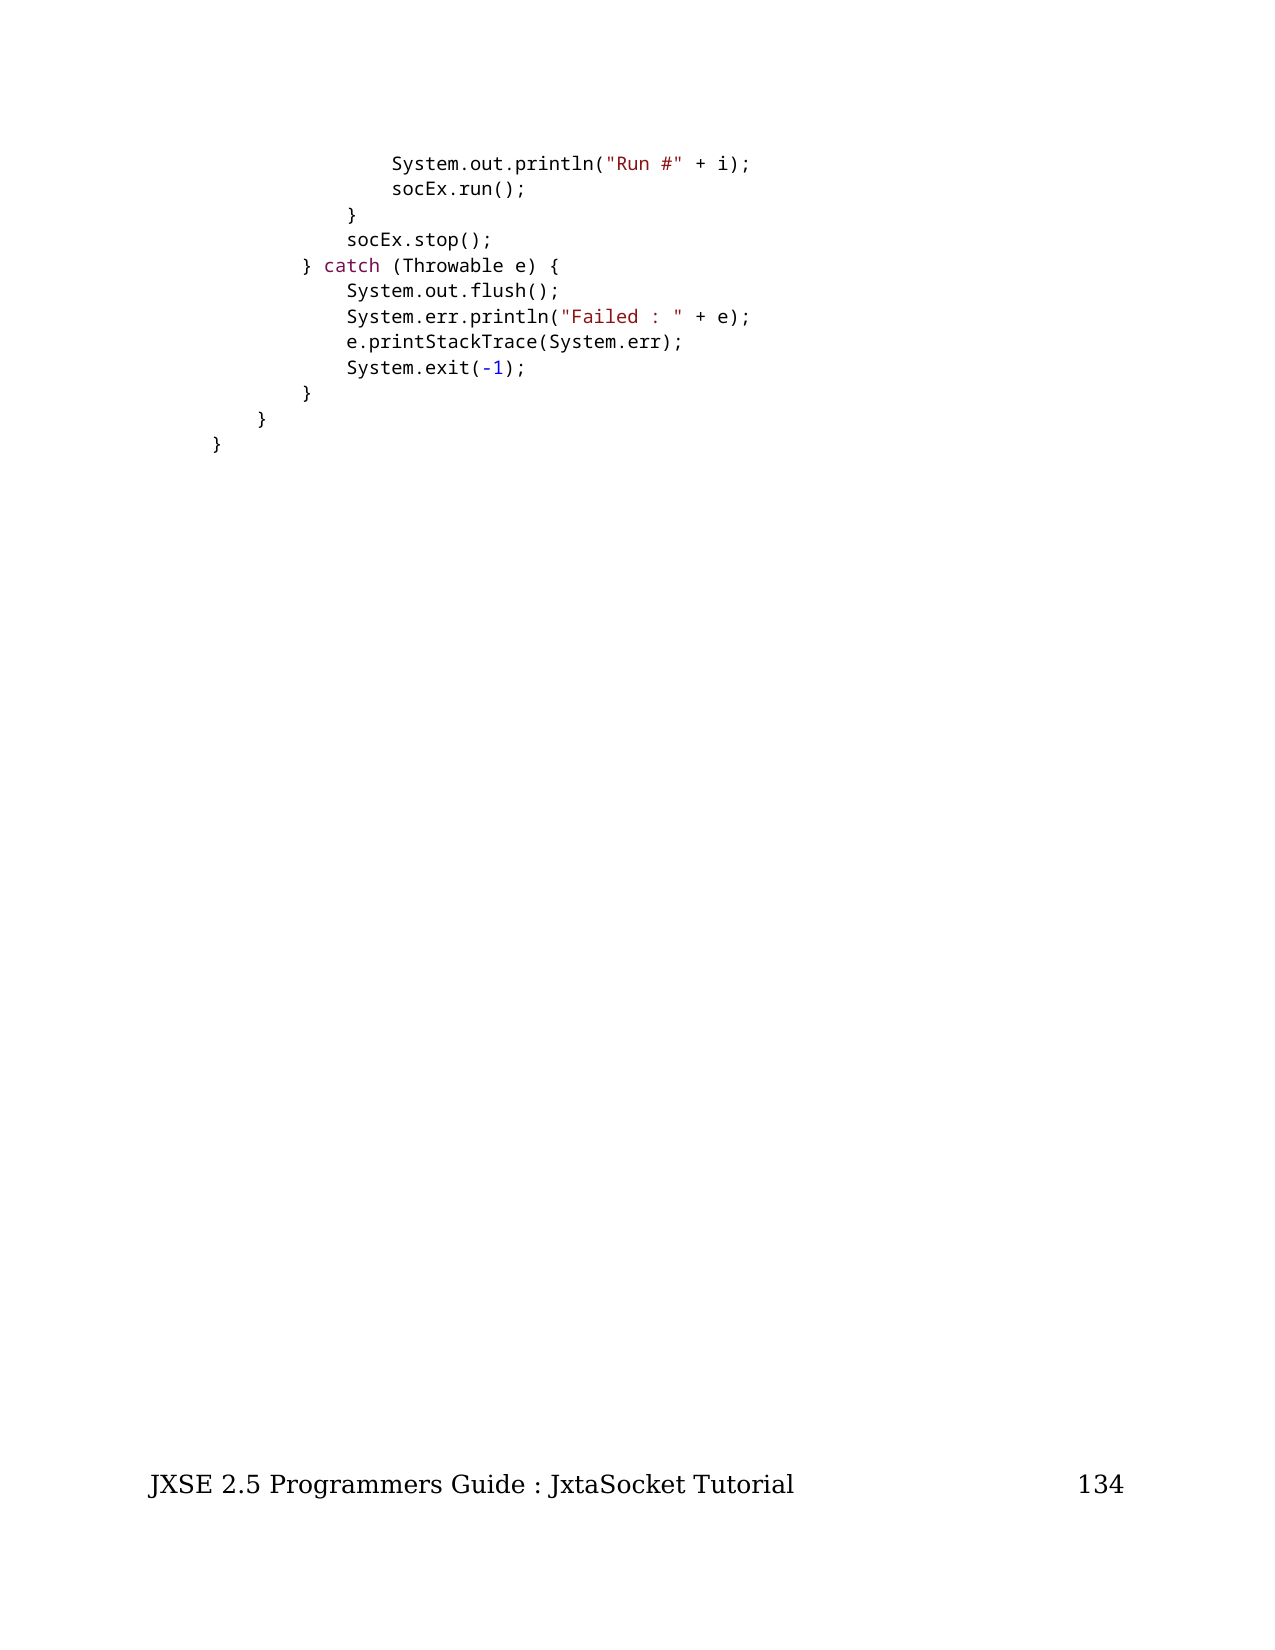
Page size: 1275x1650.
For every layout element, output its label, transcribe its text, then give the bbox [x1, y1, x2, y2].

text socEx.run(); [211, 176, 1125, 201]
text } [211, 380, 1125, 405]
text } [211, 201, 1125, 227]
text System.out.flush(); [211, 278, 1125, 303]
text } catch (Throwable e) { [211, 252, 1125, 278]
text e.printStackTrace(System.err); [211, 329, 1125, 354]
text } [211, 431, 1125, 456]
text System.out.println("Run #" + i); [211, 150, 1125, 176]
text System.err.println("Failed : " + e); [211, 303, 1125, 329]
text } [211, 405, 1125, 431]
text socEx.stop(); [211, 227, 1125, 252]
text System.exit(-1); [211, 354, 1125, 380]
